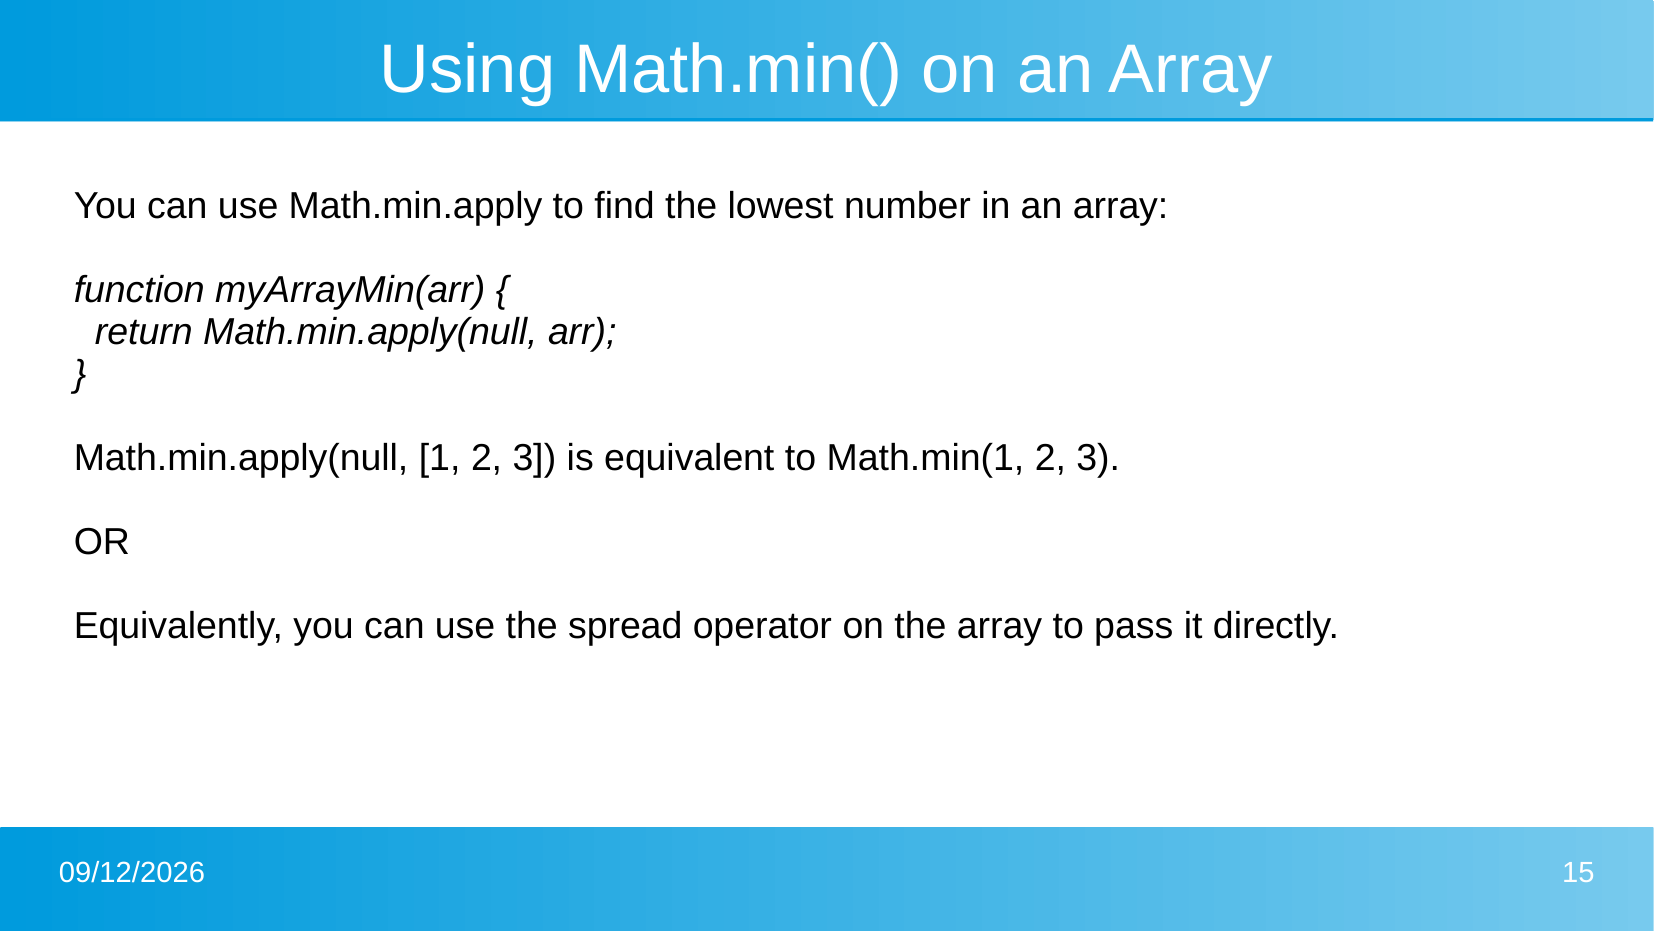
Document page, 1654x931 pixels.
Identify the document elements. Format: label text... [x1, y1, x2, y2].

text_box You can use Math.min.apply to find the lowest number in an array: function myArrayMin(arr) { return Math.min.apply(null, arr); } Math.min.apply(null, [1, 2, 3]) is equivalent to Math.min(1, 2, 3). OR Equivalently, you can use the spread operator on the array to pass it directly. [59, 177, 1418, 654]
title Using Math.min() on an Array [59, 29, 1595, 108]
